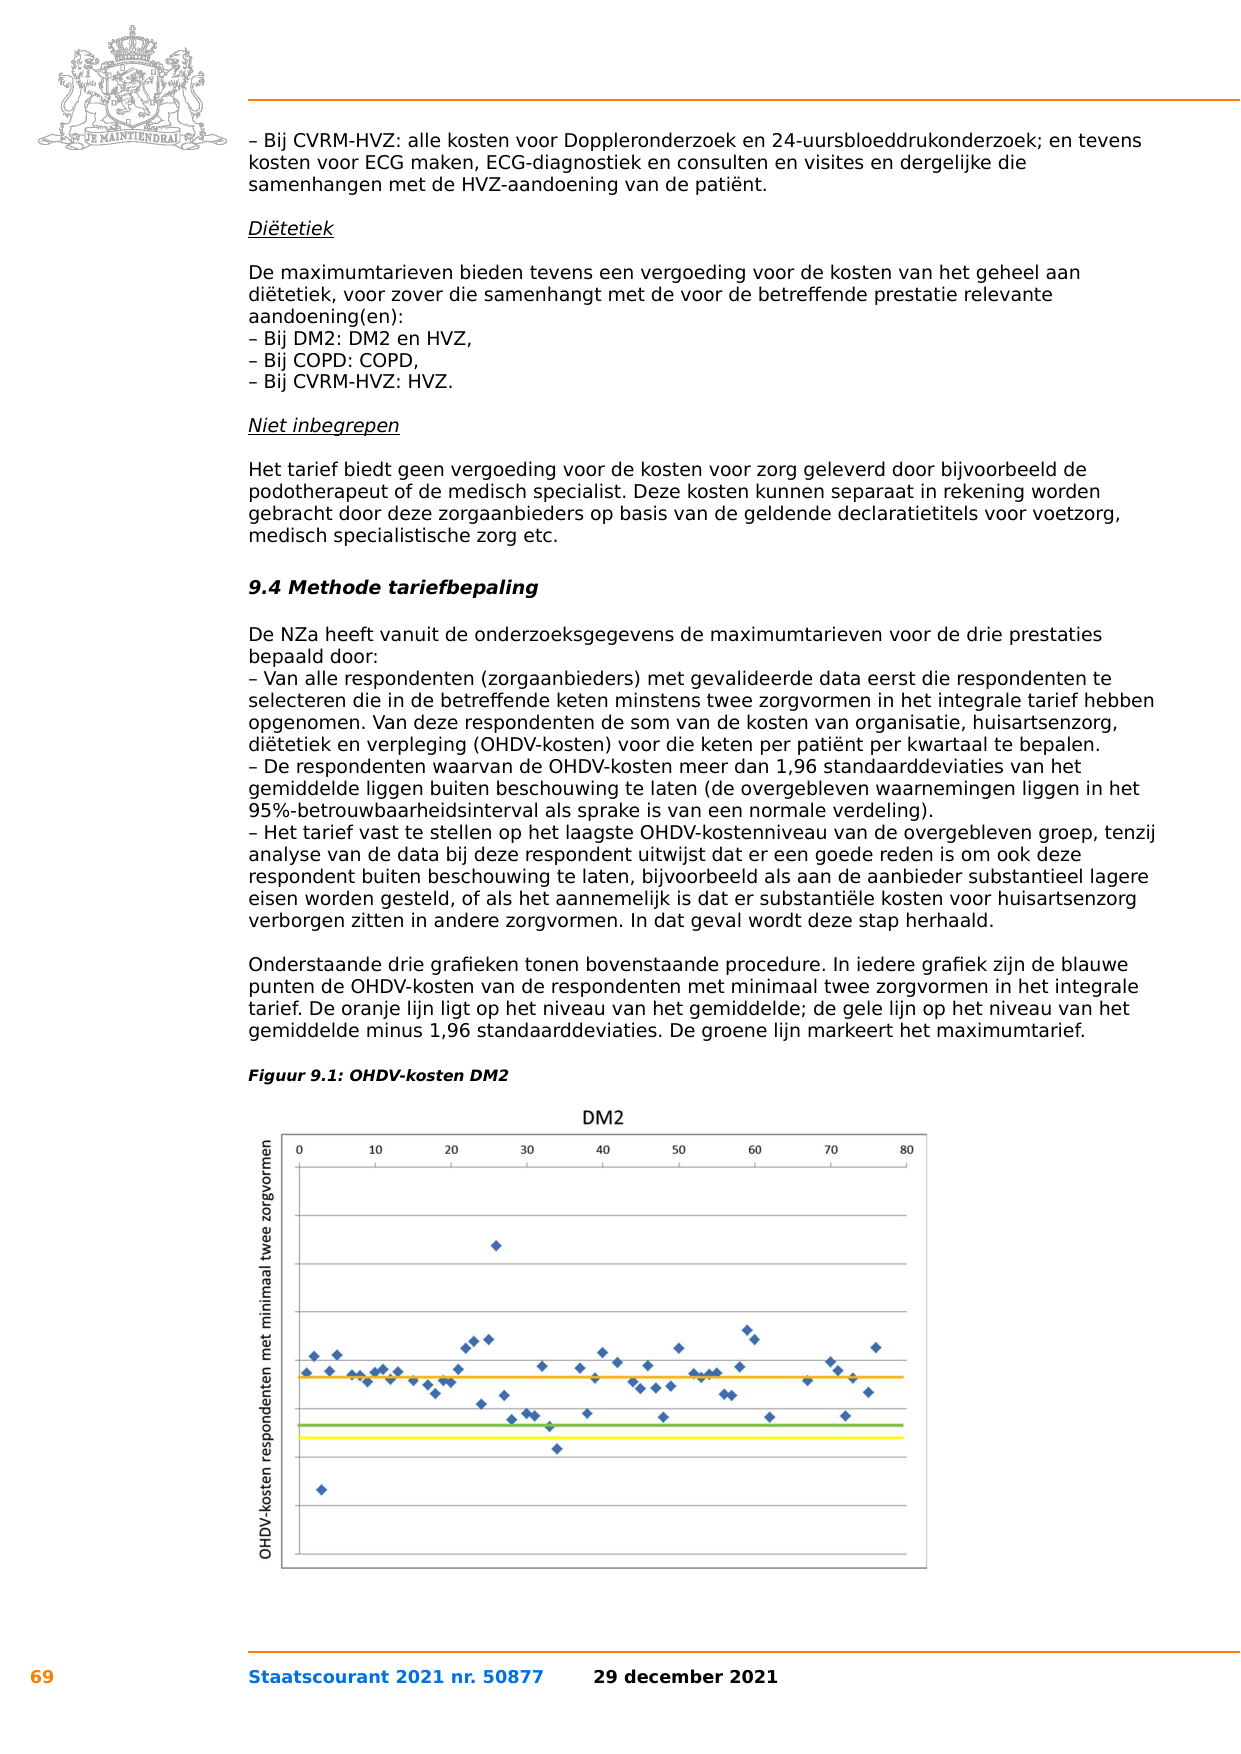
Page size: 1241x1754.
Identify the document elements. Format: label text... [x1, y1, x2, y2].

picture [38, 25, 227, 150]
subtitle 9.4 Methode tariefbepaling [248, 577, 1163, 599]
text – Bij COPD: COPD, [248, 349, 1163, 371]
picture [248, 1097, 928, 1570]
text De maximumtarieven bieden tevens een vergoeding voor de kosten van het geheel aan diëtetiek, voor zover die samenhangt met de voor de betreffende prestatie relevante aandoening(en): [248, 262, 1163, 327]
text Figuur 9.1: OHDV-kosten DM2 [248, 1067, 927, 1085]
text Het tarief biedt geen vergoeding voor de kosten voor zorg geleverd door bijvoorbeeld de podotherapeut of de medisch specialist. Deze kosten kunnen separaat in rekening worden gebracht door deze zorgaanbieders op basis van de geldende declaratietitels voor voetzorg, medisch specialistische zorg etc. [248, 459, 1163, 547]
subtitle Diëtetiek [248, 218, 1163, 240]
text – Van alle respondenten (zorgaanbieders) met gevalideerde data eerst die respondenten te selecteren die in de betreffende keten minstens twee zorgvormen in het integrale tarief hebben opgenomen. Van deze respondenten de som van de kosten van organisatie, huisartsenzorg, diëtetiek en verpleging (OHDV-kosten) voor die keten per patiënt per kwartaal te bepalen. [248, 668, 1163, 756]
text – Bij CVRM-HVZ: alle kosten voor Doppleronderzoek en 24-uursbloeddrukonderzoek; en tevens kosten voor ECG maken, ECG-diagnostiek en consulten en visites en dergelijke die samenhangen met de HVZ-aandoening van de patiënt. [248, 130, 1163, 196]
text – Bij CVRM-HVZ: HVZ. [248, 371, 1163, 393]
text Onderstaande drie grafieken tonen bovenstaande procedure. In iedere grafiek zijn de blauwe punten de OHDV-kosten van de respondenten met minimaal twee zorgvormen in het integrale tarief. De oranje lijn ligt op het niveau van het gemiddelde; de gele lijn op het niveau van het gemiddelde minus 1,96 standaarddeviaties. De groene lijn markeert het maximumtarief. [248, 954, 1163, 1042]
text De NZa heeft vanuit de onderzoeksgegevens de maximumtarieven voor de drie prestaties bepaald door: [248, 624, 1163, 668]
text – De respondenten waarvan de OHDV-kosten meer dan 1,96 standaarddeviaties van het gemiddelde liggen buiten beschouwing te laten (de overgebleven waarnemingen liggen in het 95%-betrouwbaarheidsinterval als sprake is van een normale verdeling). [248, 756, 1163, 822]
text – Bij DM2: DM2 en HVZ, [248, 327, 1163, 349]
text – Het tarief vast te stellen op het laagste OHDV-kostenniveau van de overgebleven groep, tenzij analyse van de data bij deze respondent uitwijst dat er een goede reden is om ook deze respondent buiten beschouwing te laten, bijvoorbeeld als aan de aanbieder substantieel lagere eisen worden gesteld, of als het aannemelijk is dat er substantiële kosten voor huisartsenzorg verborgen zitten in andere zorgvormen. In dat geval wordt deze stap herhaald. [248, 822, 1163, 932]
subtitle Niet inbegrepen [248, 415, 1163, 437]
